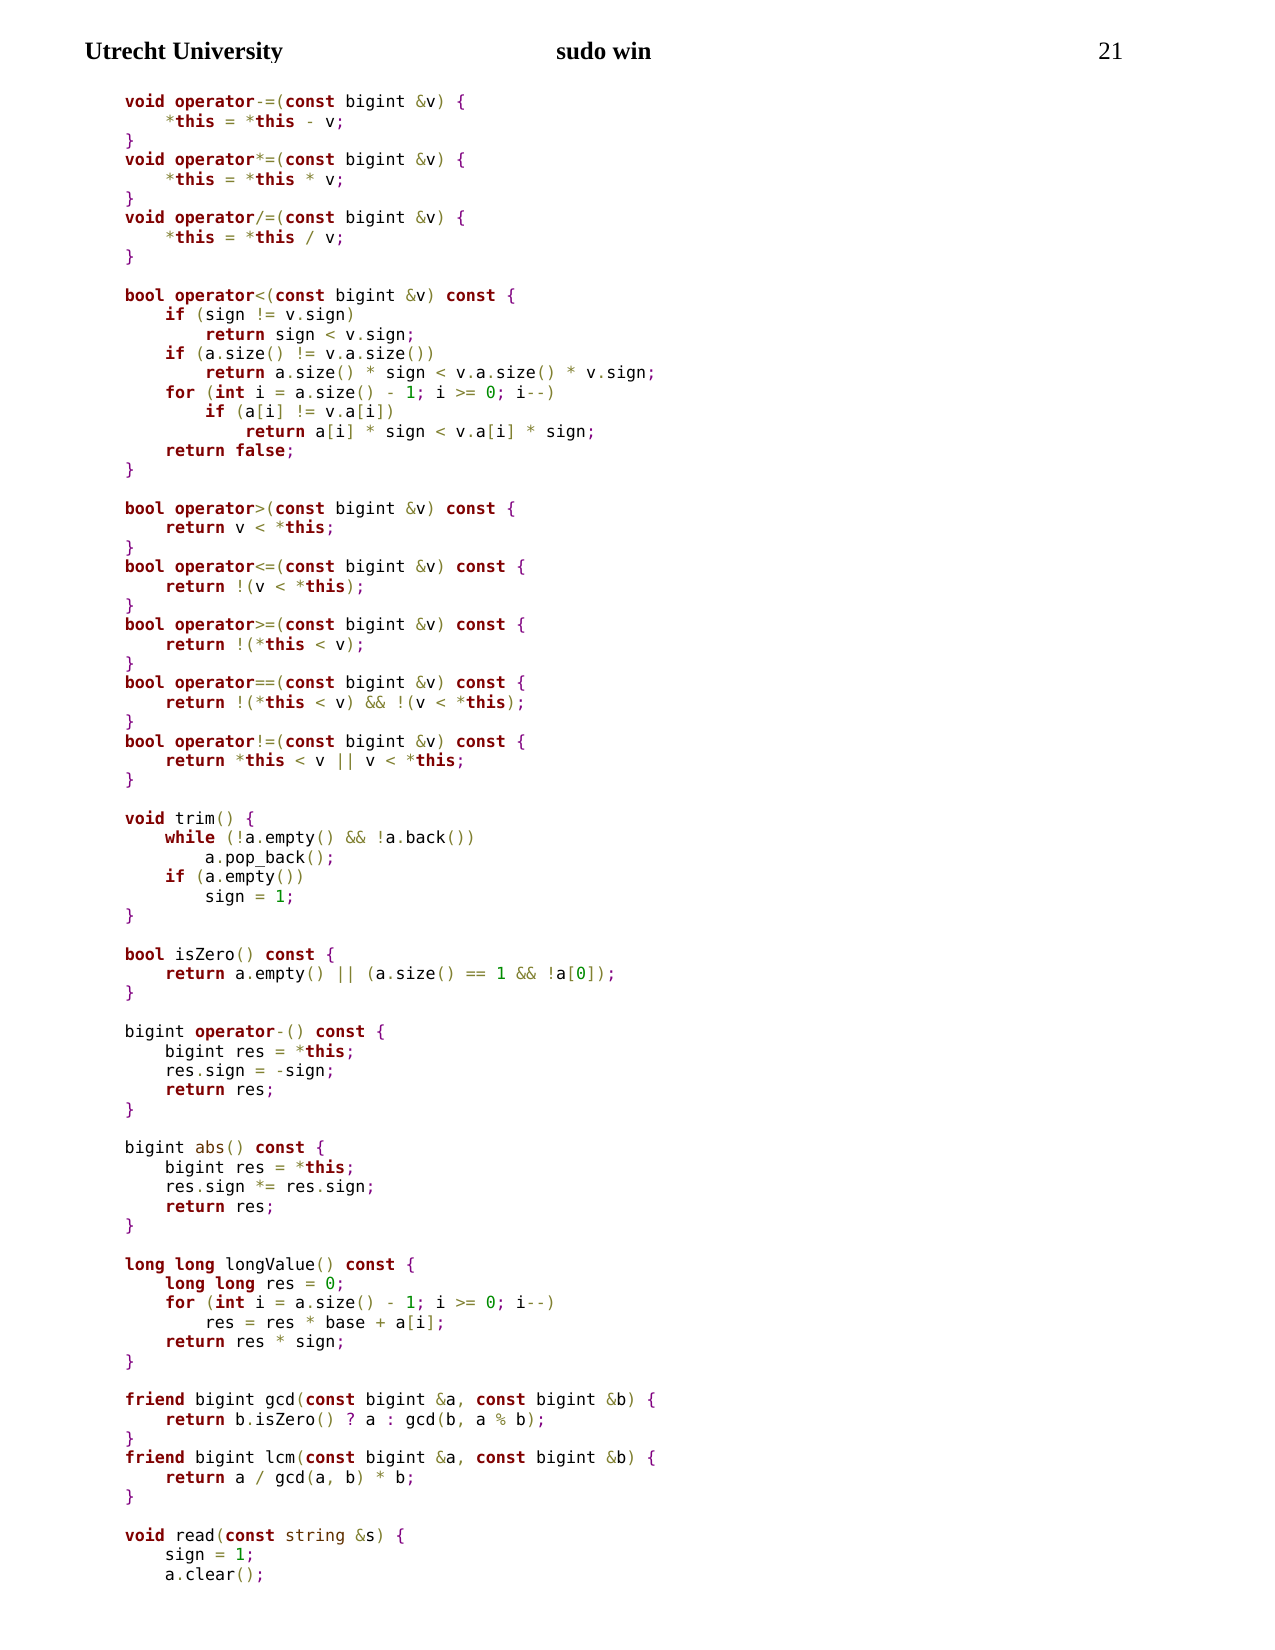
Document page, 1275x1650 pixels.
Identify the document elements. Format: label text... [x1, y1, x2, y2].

text void operator-=(const bigint &v) { [84, 92, 1206, 112]
text return !(*this < v); [84, 635, 1206, 654]
text } [84, 1100, 1206, 1119]
text return a / gcd(a, b) * b; [84, 1468, 1206, 1487]
text bool operator<(const bigint &v) const { [84, 286, 1206, 305]
text bool operator>(const bigint &v) const { [84, 499, 1206, 518]
text } [84, 1429, 1206, 1448]
text return a.size() * sign < v.a.size() * v.sign; [84, 363, 1206, 383]
text void read(const string &s) { [84, 1526, 1206, 1545]
text } [84, 131, 1206, 150]
text } [84, 460, 1206, 480]
text return res; [84, 1080, 1206, 1100]
text *this = *this / v; [84, 228, 1206, 247]
text void trim() { [84, 809, 1206, 828]
text bool operator==(const bigint &v) const { [84, 673, 1206, 693]
text friend bigint gcd(const bigint &a, const bigint &b) { [84, 1390, 1206, 1410]
text } [84, 538, 1206, 557]
text res.sign = -sign; [84, 1061, 1206, 1080]
text } [84, 983, 1206, 1003]
text bool operator<=(const bigint &v) const { [84, 557, 1206, 577]
text } [84, 1216, 1206, 1235]
text bigint abs() const { [84, 1138, 1206, 1158]
text return !(v < *this); [84, 577, 1206, 596]
text friend bigint lcm(const bigint &a, const bigint &b) { [84, 1448, 1206, 1468]
text bigint res = *this; [84, 1042, 1206, 1061]
text if (sign != v.sign) [84, 305, 1206, 325]
text } [84, 189, 1206, 208]
text if (a[i] != v.a[i]) [84, 402, 1206, 422]
text } [84, 770, 1206, 790]
text return res * sign; [84, 1332, 1206, 1352]
text return b.isZero() ? a : gcd(b, a % b); [84, 1410, 1206, 1429]
text return *this < v || v < *this; [84, 751, 1206, 770]
text } [84, 1352, 1206, 1371]
text if (a.empty()) [84, 867, 1206, 887]
text void operator/=(const bigint &v) { [84, 208, 1206, 228]
text for (int i = a.size() - 1; i >= 0; i--) [84, 383, 1206, 402]
text } [84, 1487, 1206, 1507]
text void operator*=(const bigint &v) { [84, 150, 1206, 170]
text bool operator!=(const bigint &v) const { [84, 732, 1206, 751]
text *this = *this * v; [84, 170, 1206, 189]
text sign = 1; [84, 1545, 1206, 1565]
text res = res * base + a[i]; [84, 1313, 1206, 1332]
text } [84, 906, 1206, 925]
text long long longValue() const { [84, 1255, 1206, 1274]
text *this = *this - v; [84, 112, 1206, 131]
text } [84, 596, 1206, 615]
text a.pop_back(); [84, 848, 1206, 867]
text if (a.size() != v.a.size()) [84, 344, 1206, 363]
text return a.empty() || (a.size() == 1 && !a[0]); [84, 964, 1206, 983]
text res.sign *= res.sign; [84, 1177, 1206, 1197]
text return sign < v.sign; [84, 325, 1206, 344]
text a.clear(); [84, 1565, 1206, 1584]
text bigint res = *this; [84, 1158, 1206, 1177]
text } [84, 654, 1206, 673]
text while (!a.empty() && !a.back()) [84, 828, 1206, 848]
text return !(*this < v) && !(v < *this); [84, 693, 1206, 712]
text return res; [84, 1197, 1206, 1216]
text return v < *this; [84, 518, 1206, 538]
text bool operator>=(const bigint &v) const { [84, 615, 1206, 635]
text bigint operator-() const { [84, 1022, 1206, 1042]
text return false; [84, 441, 1206, 460]
text } [84, 712, 1206, 732]
text sign = 1; [84, 887, 1206, 906]
text } [84, 247, 1206, 267]
text return a[i] * sign < v.a[i] * sign; [84, 422, 1206, 441]
text long long res = 0; [84, 1274, 1206, 1293]
text bool isZero() const { [84, 945, 1206, 964]
text for (int i = a.size() - 1; i >= 0; i--) [84, 1293, 1206, 1313]
